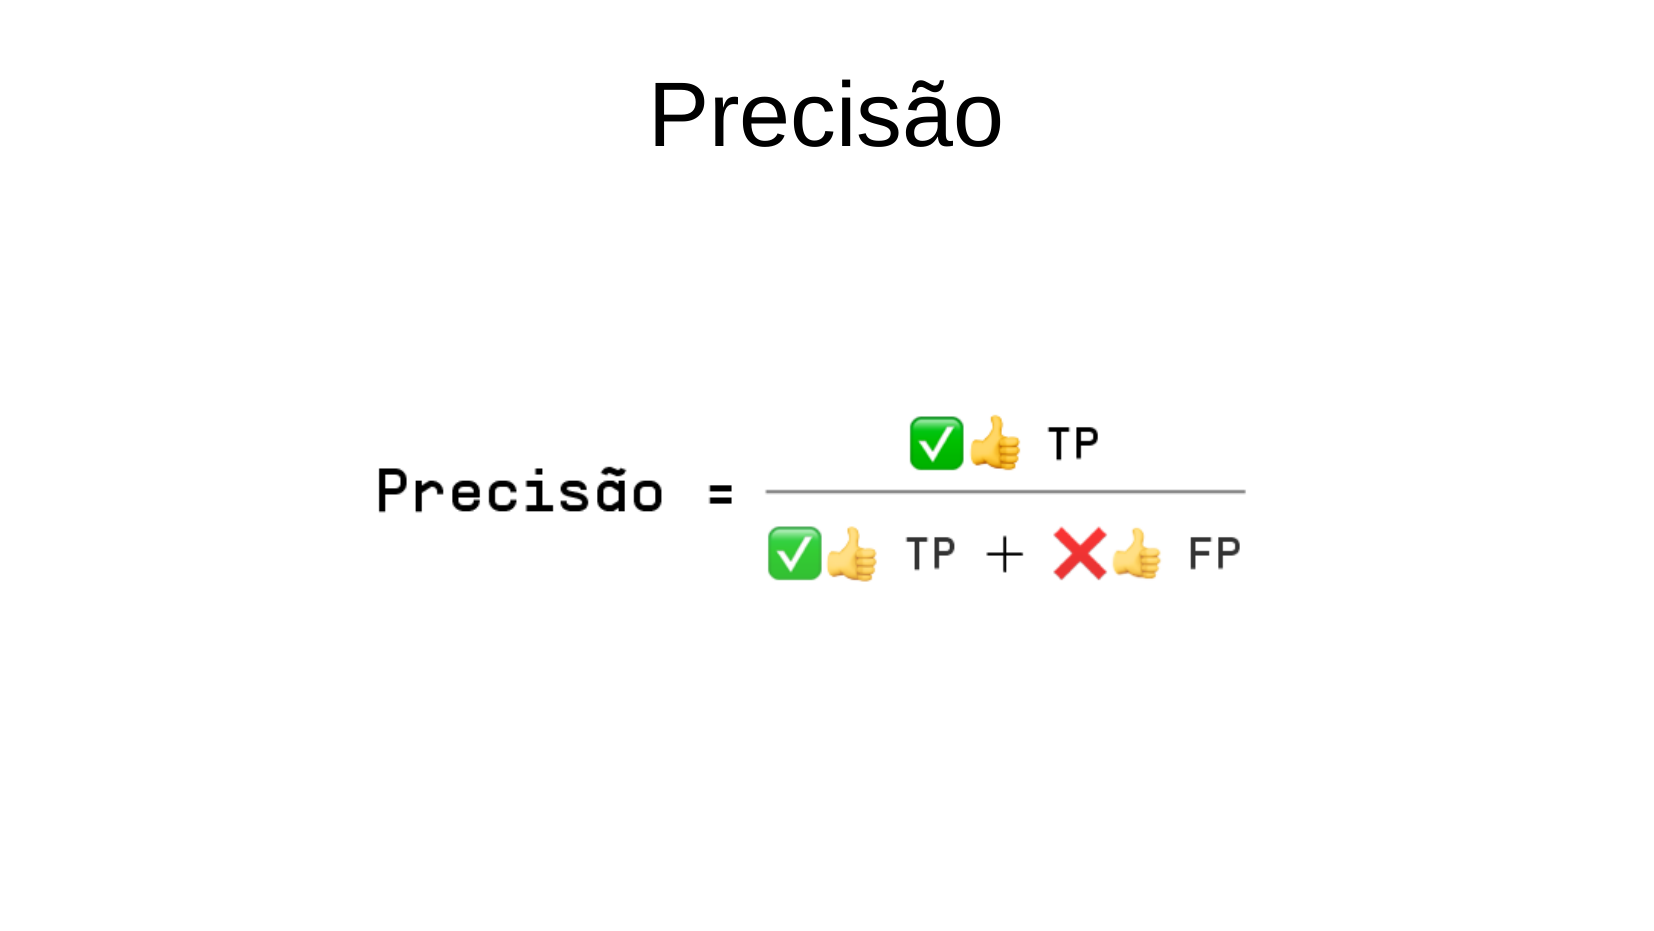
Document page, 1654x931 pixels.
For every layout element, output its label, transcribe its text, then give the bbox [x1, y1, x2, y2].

title Precisão [82, 37, 1571, 193]
picture [4, 206, 1654, 843]
